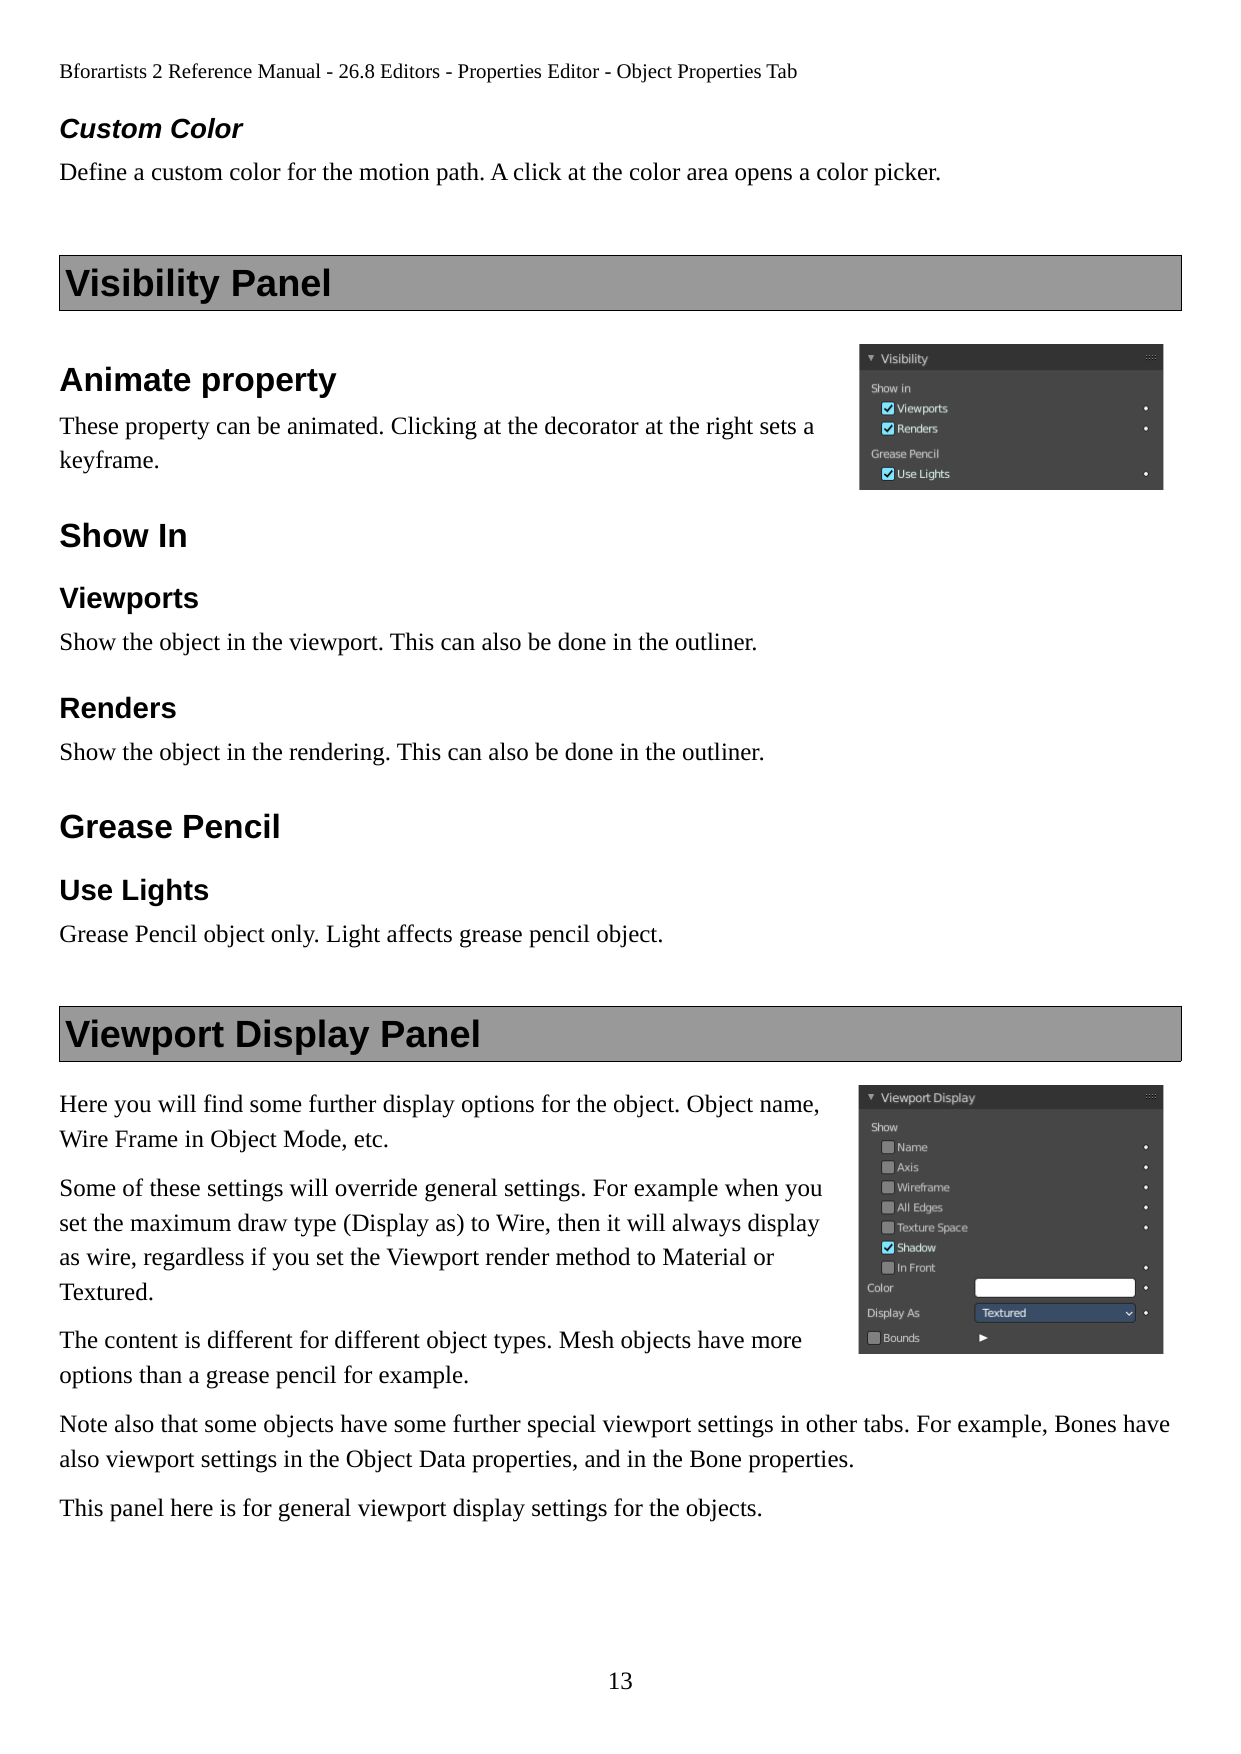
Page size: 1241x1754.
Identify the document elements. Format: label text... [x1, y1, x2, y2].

subtitle Viewports [59, 581, 1181, 615]
text Here you will find some further display options for the object. Object name, Wire Frame in Object Mode, etc. [59, 1089, 858, 1153]
text The content is different for different object types. Mesh objects have more options than a grease pencil for example. [59, 1326, 1181, 1389]
table_header Viewport Display Panel [60, 1007, 1181, 1061]
subtitle Grease Pencil [59, 807, 1181, 846]
subtitle Use Lights [59, 873, 1181, 907]
picture [859, 344, 1164, 490]
text Show the object in the rendering. This can also be done in the outliner. [59, 737, 1181, 766]
text These property can be animated. Clicking at the decorator at the right sets a keyframe. [59, 411, 859, 474]
subtitle Show In [59, 516, 1181, 554]
text This panel here is for general viewport display settings for the objects. [59, 1493, 1181, 1521]
text Define a custom color for the motion path. A click at the color area opens a color picker. [59, 157, 1181, 186]
subtitle Renders [59, 691, 1181, 725]
text Some of these settings will override general settings. For example when you set the maximum draw type (Display as) to Wire, then it will always display as wire, regardless if you set the Viewport render method to Material or Textured. [59, 1173, 858, 1305]
table_header Visibility Panel [60, 256, 1181, 310]
text Show the object in the viewport. This can also be done in the outliner. [59, 627, 1181, 656]
subtitle [1164, 360, 1181, 399]
subtitle Custom Color [59, 113, 1181, 144]
picture [858, 1085, 1164, 1354]
subtitle Animate property [59, 360, 859, 399]
text Note also that some objects have some further special viewport settings in other tabs. For example, Bones have also viewport settings in the Object Data properties, and in the Bone properties. [59, 1409, 1181, 1472]
text Grease Pencil object only. Light affects grease pencil object. [59, 919, 1181, 948]
